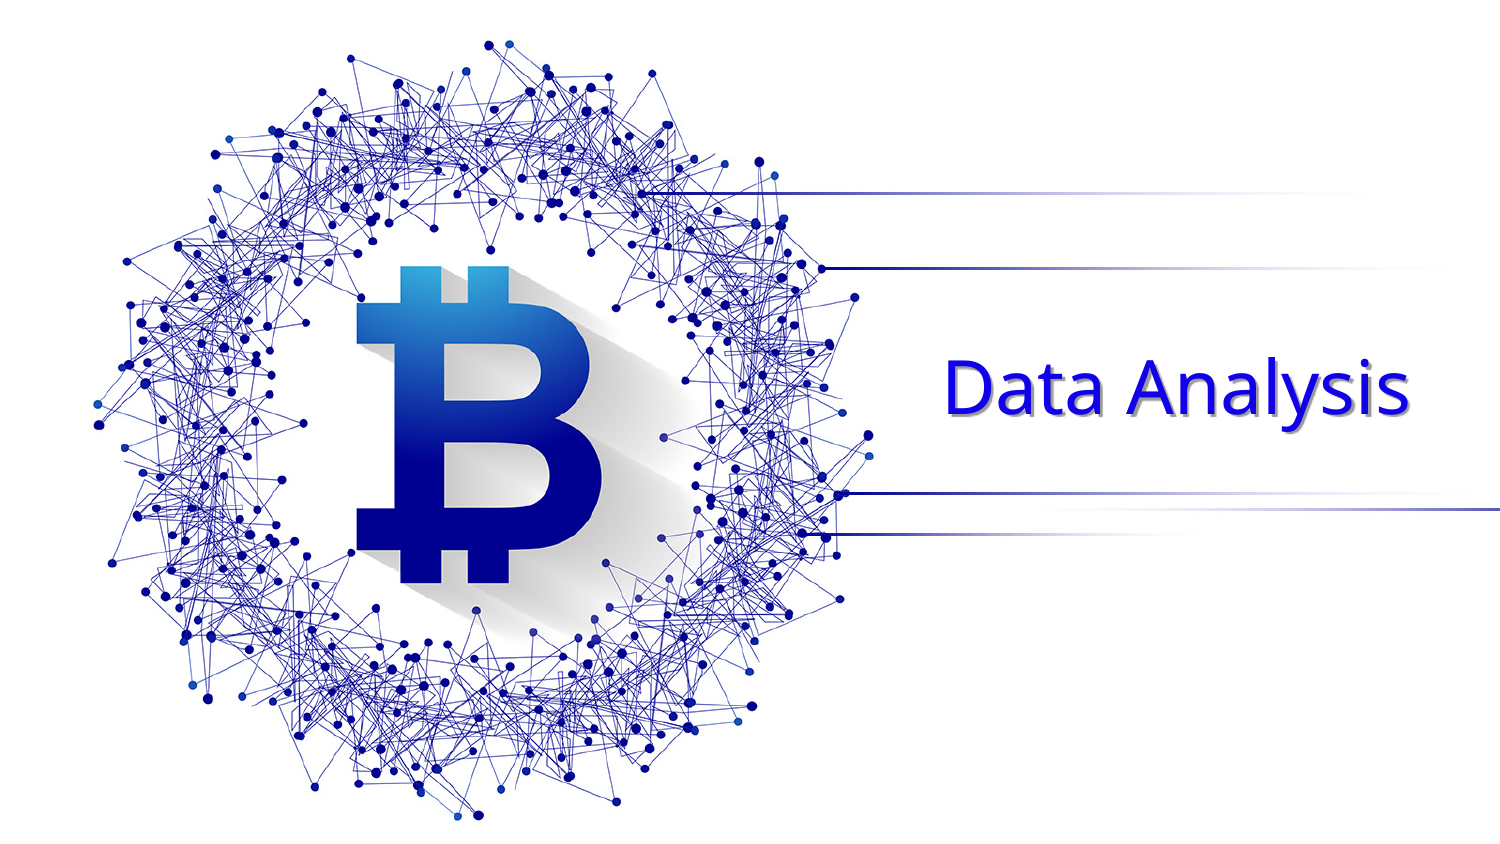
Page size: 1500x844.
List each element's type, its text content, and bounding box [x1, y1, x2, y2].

picture [0, 0, 1500, 844]
title Data Analysis [73, 271, 1427, 498]
